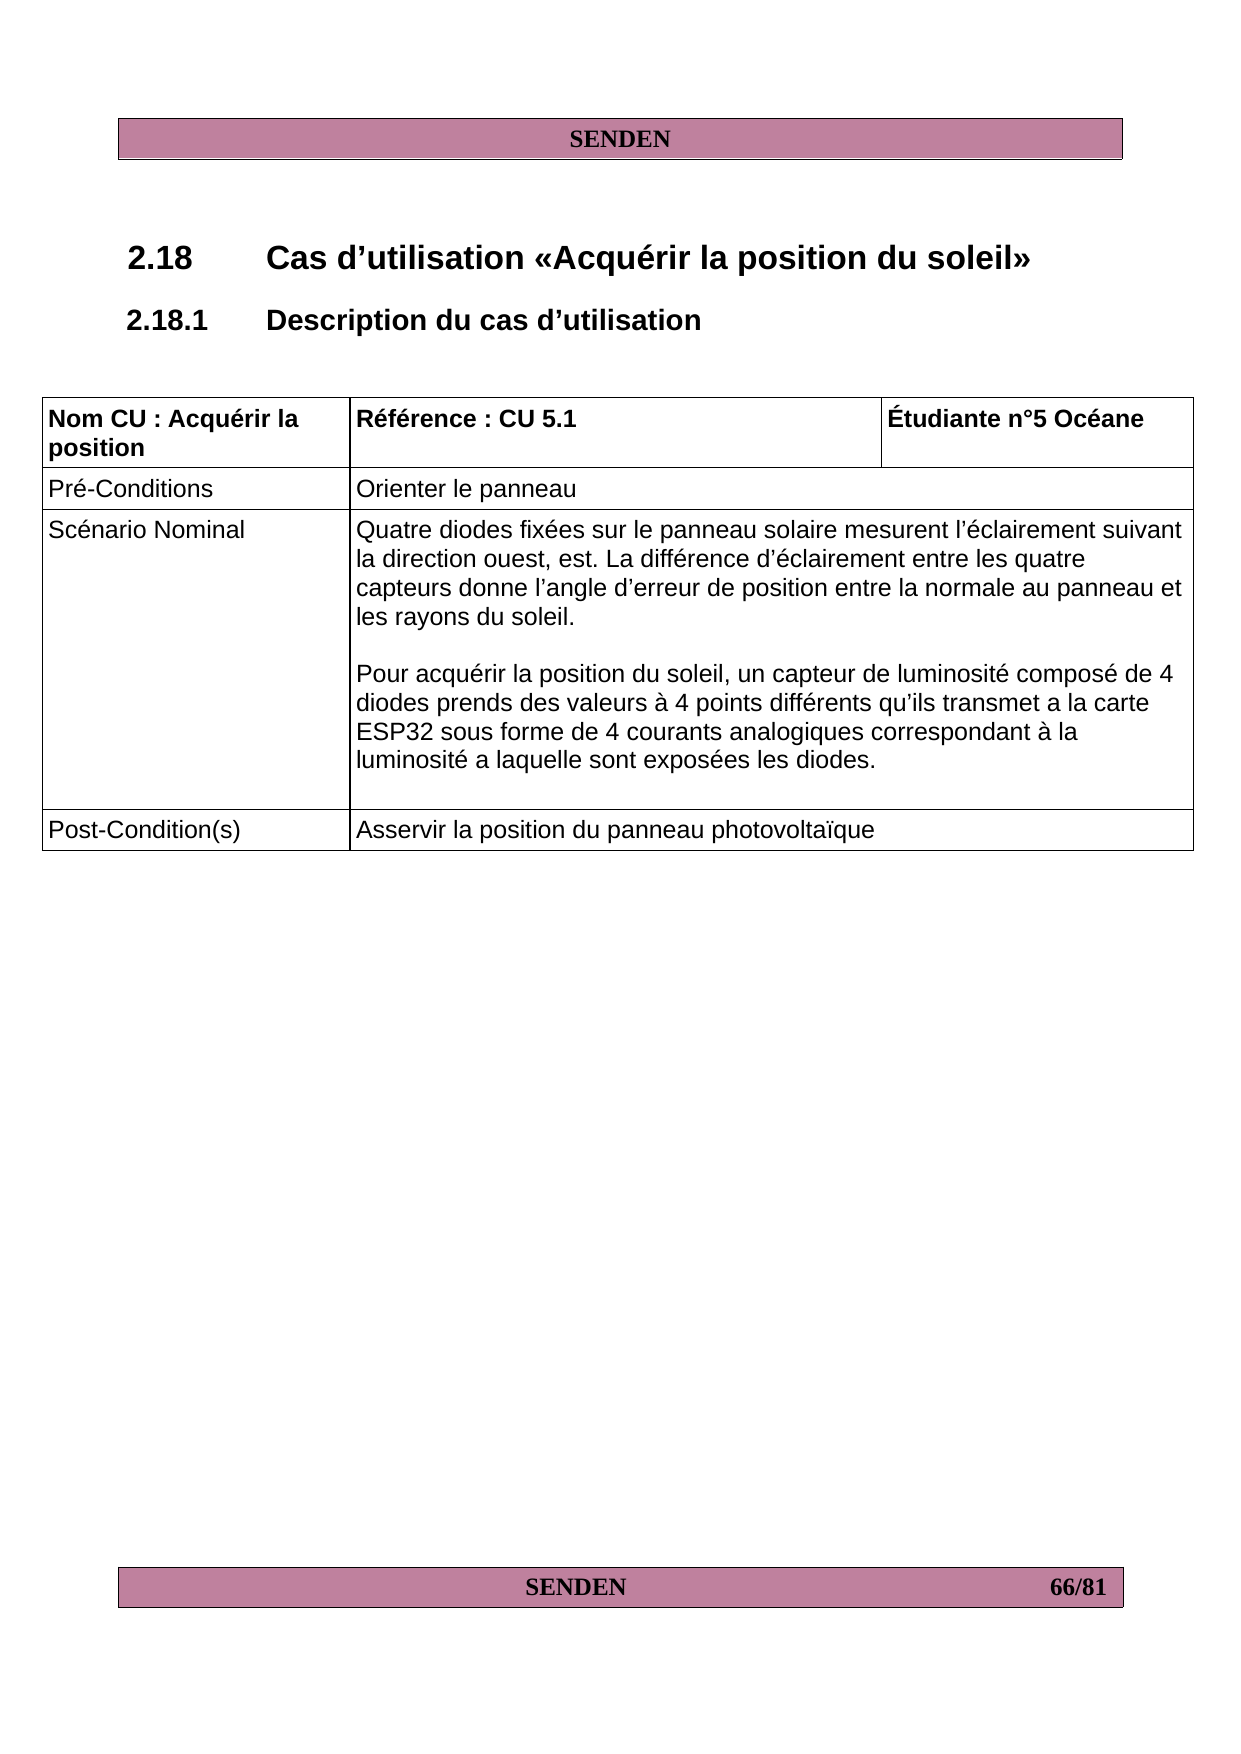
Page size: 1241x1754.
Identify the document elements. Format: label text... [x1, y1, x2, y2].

table_cell Pré-Conditions [43, 468, 349, 508]
table_cell Quatre diodes fixées sur le panneau solaire mesurent l’éclairement suivant la direction ouest, est. La différence d’éclairement entre les quatre capteurs donne l’angle d’erreur de position entre la normale au panneau et les rayons du soleil. Pour acquérir la position du soleil, un capteur de luminosité composé de 4 diodes prends des valeurs à 4 points différents qu’ils transmet a la carte ESP32 sous forme de 4 courants analogiques correspondant à la luminosité a laquelle sont exposées les diodes. [351, 510, 1193, 808]
table_cell Scénario Nominal [43, 510, 349, 808]
table_header Étudiante n°5 Océane [882, 398, 1193, 467]
table_cell Orienter le panneau [351, 468, 1193, 508]
table_header Nom CU : Acquérir la position [43, 398, 349, 467]
table_header Référence : CU 5.1 [351, 398, 881, 467]
table_cell Asservir la position du panneau photovoltaïque [351, 810, 1193, 850]
table_cell Post-Condition(s) [43, 810, 349, 850]
subtitle Cas d’utilisation «Acquérir la position du soleil» [118, 238, 1122, 276]
subtitle Description du cas d’utilisation [118, 303, 1122, 337]
